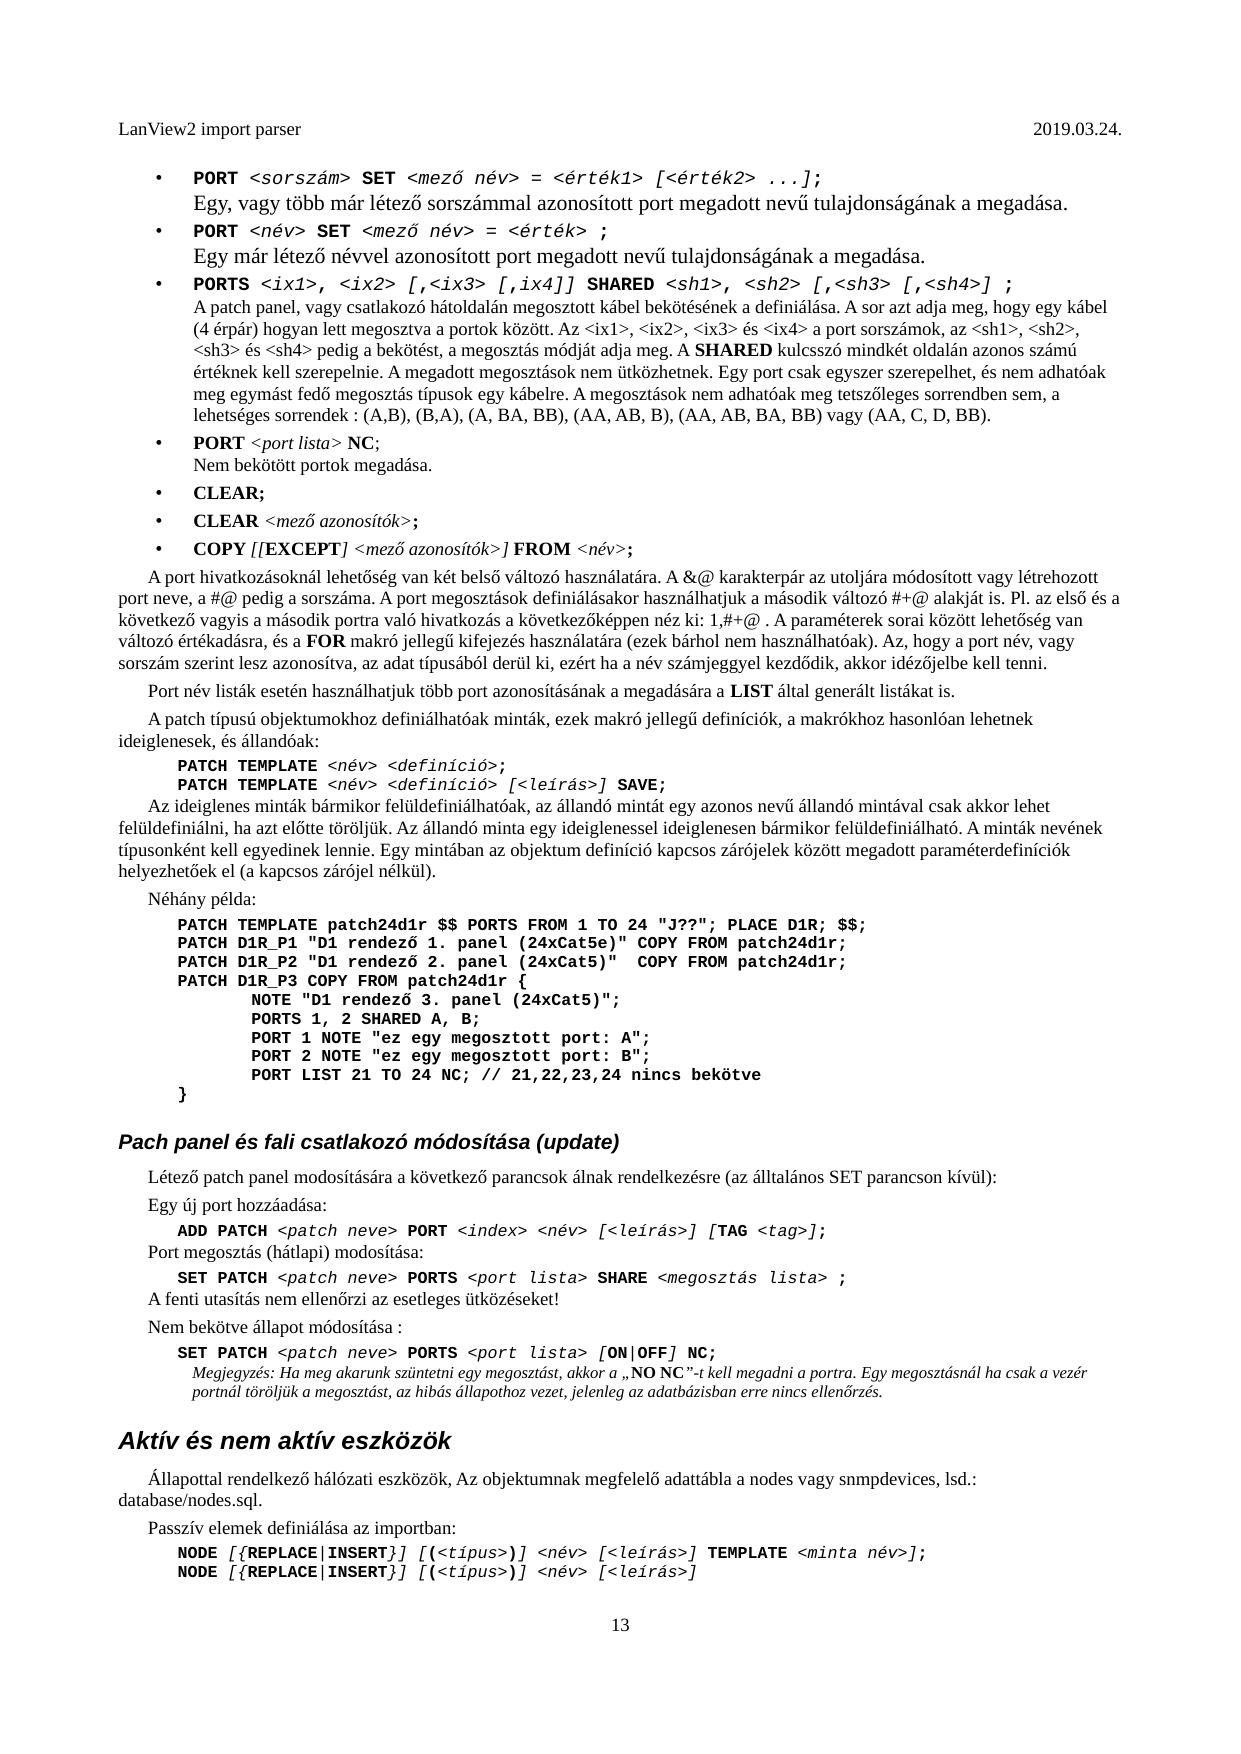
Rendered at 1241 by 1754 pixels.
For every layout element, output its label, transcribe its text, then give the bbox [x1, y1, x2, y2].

text Állapottal rendelkező hálózati eszközök, Az objektumnak megfelelő adattábla a nodes vagy snmpdevices, lsd.: database/nodes.sql. [118, 1467, 1122, 1511]
text Port név listák esetén használhatjuk több port azonosításának a megadására a LIST által generált listákat is. [118, 680, 1122, 702]
text PATCH D1R_P2 "D1 rendező 2. panel (24xCat5)" COPY FROM patch24d1r; [177, 954, 1122, 973]
text Nem bekötve állapot módosítása : [118, 1316, 1122, 1338]
subtitle Aktív és nem aktív eszközök [118, 1426, 1122, 1455]
text Passzív elemek definiálása az importban: [118, 1517, 1122, 1538]
text SET PATCH <patch neve> PORTS <port lista> [ON|OFF] NC; [177, 1344, 1122, 1363]
text PORT LIST 21 TO 24 NC; // 21,22,23,24 nincs bekötve [177, 1067, 1122, 1086]
text PORT 2 NOTE "ez egy megosztott port: B"; [177, 1048, 1122, 1067]
list PORT <sorszám> SET <mező név> = <érték1> [<érték2> ...]; Egy, vagy több már létező sorszámmal azonosított port megadott nevű tulajdonságának a megadása. [156, 169, 1122, 216]
text SET PATCH <patch neve> PORTS <port lista> SHARE <megosztás lista> ; [177, 1269, 1122, 1288]
list PORT <név> SET <mező név> = <érték> ; Egy már létező névvel azonosított port megadott nevű tulajdonságának a megadása. [156, 222, 1122, 268]
list PORT <port lista> NC; Nem bekötött portok megadása. [156, 432, 1122, 475]
text NOTE "D1 rendező 3. panel (24xCat5)"; [177, 991, 1122, 1010]
list COPY [[EXCEPT] <mező azonosítók>] FROM <név>; [156, 538, 1122, 559]
list CLEAR; [156, 482, 1122, 503]
text PATCH D1R_P3 COPY FROM patch24d1r { [177, 973, 1122, 991]
text } [177, 1086, 1122, 1104]
text Egy új port hozzáadása: [118, 1194, 1122, 1216]
text A fenti utasítás nem ellenőrzi az esetleges ütközéseket! [118, 1288, 1122, 1310]
subtitle Pach panel és fali csatlakozó módosítása (update) [118, 1129, 1122, 1154]
text A patch típusú objektumokhoz definiálhatóak minták, ezek makró jellegű definíciók, a makrókhoz hasonlóan lehetnek ideiglenesek, és állandóak: [118, 708, 1122, 751]
list CLEAR <mező azonosítók>; [156, 510, 1122, 531]
text PATCH TEMPLATE <név> <definíció>; [177, 758, 1122, 776]
list PORTS <ix1>, <ix2> [,<ix3> [,ix4]] SHARED <sh1>, <sh2> [,<sh3> [,<sh4>] ; A patch panel, vagy csatlakozó hátoldalán megosztott kábel bekötésének a definiálása. A sor azt adja meg, hogy egy kábel (4 érpár) hogyan lett megosztva a portok között. Az <ix1>, <ix2>, <ix3> és <ix4> a port sorszámok, az <sh1>, <sh2>, <sh3> és <sh4> pedig a bekötést, a megosztás módját adja meg. A SHARED kulcsszó mindkét oldalán azonos számú értéknek kell szerepelnie. A megadott megosztások nem ütközhetnek. Egy port csak egyszer szerepelhet, és nem adhatóak meg egymást fedő megosztás típusok egy kábelre. A megosztások nem adhatóak meg tetszőleges sorrendben sem, a lehetséges sorrendek : (A,B), (B,A), (A, BA, BB), (AA, AB, B), (AA, AB, BA, BB) vagy (AA, C, D, BB). [156, 275, 1122, 426]
text PORT 1 NOTE "ez egy megosztott port: A"; [177, 1029, 1122, 1048]
text PORTS 1, 2 SHARED A, B; [177, 1010, 1122, 1029]
text Az ideiglenes minták bármikor felüldefiniálhatóak, az állandó mintát egy azonos nevű állandó mintával csak akkor lehet felüldefiniálni, ha azt előtte töröljük. Az állandó minta egy ideiglenessel ideiglenesen bármikor felüldefiniálható. A minták nevének típusonként kell egyedinek lennie. Egy mintában az objektum definíció kapcsos zárójelek között megadott paraméterdefiníciók helyezhetőek el (a kapcsos zárójel nélkül). [118, 795, 1122, 882]
text NODE [{REPLACE|INSERT}] [(<típus>)] <név> [<leírás>] TEMPLATE <minta név>]; [177, 1545, 1122, 1564]
text ADD PATCH <patch neve> PORT <index> <név> [<leírás>] [TAG <tag>]; [177, 1222, 1122, 1241]
text Létező patch panel modosítására a következő parancsok álnak rendelkezésre (az álltalános SET parancson kívül): [118, 1166, 1122, 1188]
text Port megosztás (hátlapi) modosítása: [118, 1241, 1122, 1263]
text NODE [{REPLACE|INSERT}] [(<típus>)] <név> [<leírás>] [177, 1564, 1122, 1583]
text PATCH TEMPLATE <név> <definíció> [<leírás>] SAVE; [177, 776, 1122, 795]
text PATCH TEMPLATE patch24d1r $$ PORTS FROM 1 TO 24 "J??"; PLACE D1R; $$; [177, 916, 1122, 935]
text Megjegyzés: Ha meg akarunk szüntetni egy megosztást, akkor a „NO NC”-t kell megadni a portra. Egy megosztásnál ha csak a vezér portnál töröljük a megosztást, az hibás állapothoz vezet, jelenleg az adatbázisban erre nincs ellenőrzés. [192, 1363, 1122, 1401]
text Néhány példa: [118, 888, 1122, 909]
text A port hivatkozásoknál lehetőség van két belső változó használatára. A &@ karakterpár az utoljára módosított vagy létrehozott port neve, a #@ pedig a sorszáma. A port megosztások definiálásakor használhatjuk a második változó #+@ alakját is. Pl. az első és a következő vagyis a második portra való hivatkozás a következőképpen néz ki: 1,#+@ . A paraméterek sorai között lehetőség van változó értékadásra, és a FOR makró jellegű kifejezés használatára (ezek bárhol nem használhatóak). Az, hogy a port név, vagy sorszám szerint lesz azonosítva, az adat típusából derül ki, ezért ha a név számjeggyel kezdődik, akkor idézőjelbe kell tenni. [118, 566, 1122, 673]
text PATCH D1R_P1 "D1 rendező 1. panel (24xCat5e)" COPY FROM patch24d1r; [177, 935, 1122, 954]
